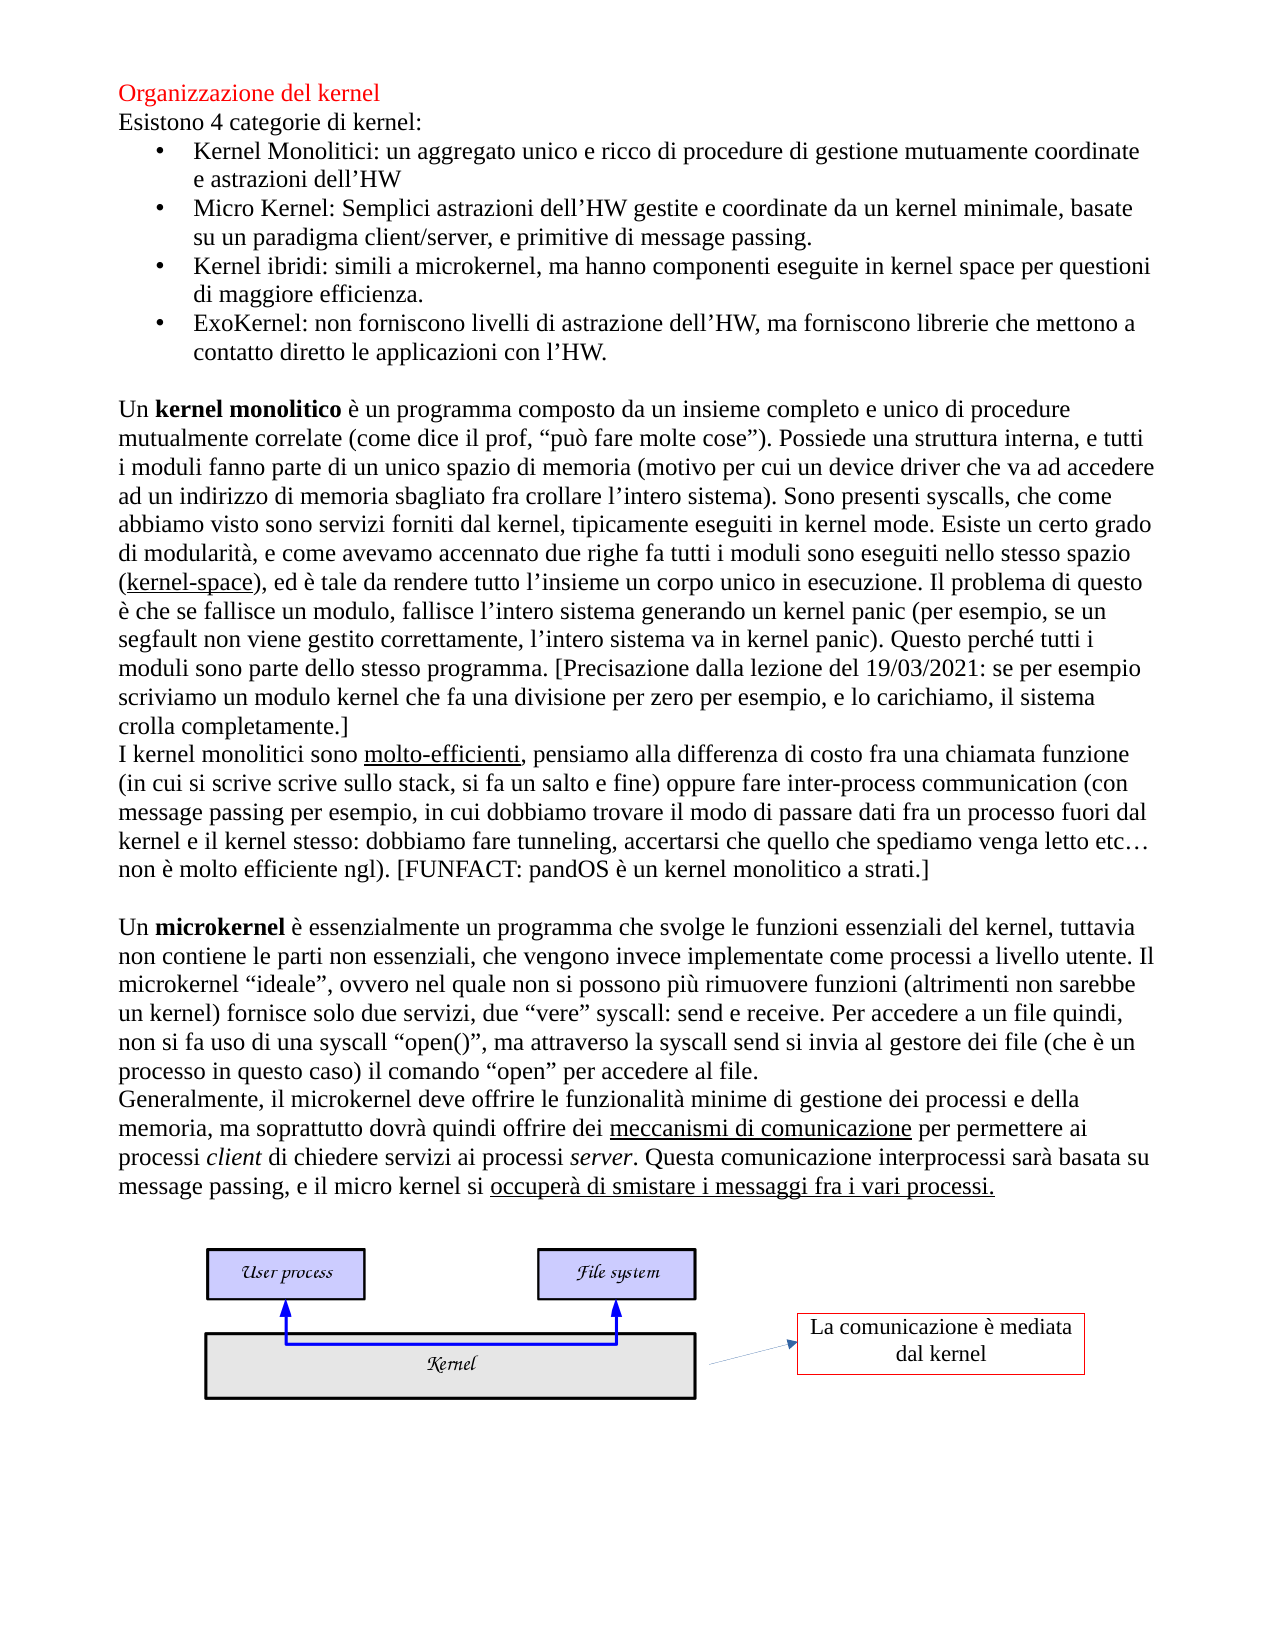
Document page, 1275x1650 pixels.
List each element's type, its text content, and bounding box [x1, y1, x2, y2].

text Un kernel monolitico è un programma composto da un insieme completo e unico di procedure mutualmente correlate (come dice il prof, “può fare molte cose”). Possiede una struttura interna, e tutti i moduli fanno parte di un unico spazio di memoria (motivo per cui un device driver che va ad accedere ad un indirizzo di memoria sbagliato fra crollare l’intero sistema). Sono presenti syscalls, che come abbiamo visto sono servizi forniti dal kernel, tipicamente eseguiti in kernel mode. Esiste un certo grado di modularità, e come avevamo accennato due righe fa tutti i moduli sono eseguiti nello stesso spazio (kernel-space), ed è tale da rendere tutto l’insieme un corpo unico in esecuzione. Il problema di questo è che se fallisce un modulo, fallisce l’intero sistema generando un kernel panic (per esempio, se un segfault non viene gestito correttamente, l’intero sistema va in kernel panic). Questo perché tutti i moduli sono parte dello stesso programma. [Precisazione dalla lezione del 19/03/2021: se per esempio scriviamo un modulo kernel che fa una divisione per zero per esempio, e lo carichiamo, il sistema crolla completamente.] [118, 394, 1157, 739]
list Kernel ibridi: simili a microkernel, ma hanno componenti eseguite in kernel space per questioni di maggiore efficienza. [156, 251, 1157, 308]
list Kernel Monolitici: un aggregato unico e ricco di procedure di gestione mutuamente coordinate e astrazioni dell’HW [156, 136, 1157, 193]
text Generalmente, il microkernel deve offrire le funzionalità minime di gestione dei processi e della memoria, ma soprattutto dovrà quindi offrire dei meccanismi di comunicazione per permettere ai processi client di chiedere servizi ai processi server. Questa comunicazione interprocessi sarà basata su message passing, e il micro kernel si occuperà di smistare i messaggi fra i vari processi. [118, 1084, 1157, 1199]
text Un microkernel è essenzialmente un programma che svolge le funzioni essenziali del kernel, tuttavia non contiene le parti non essenziali, che vengono invece implementate come processi a livello utente. Il microkernel “ideale”, ovvero nel quale non si possono più rimuovere funzioni (altrimenti non sarebbe un kernel) fornisce solo due servizi, due “vere” syscall: send e receive. Per accedere a un file quindi, non si fa uso di una syscall “open()”, ma attraverso la syscall send si invia al gestore dei file (che è un processo in questo caso) il comando “open” per accedere al file. [118, 912, 1157, 1084]
text Organizzazione del kernel [118, 78, 1157, 107]
list Micro Kernel: Semplici astrazioni dell’HW gestite e coordinate da un kernel minimale, basate su un paradigma client/server, e primitive di message passing. [156, 193, 1157, 251]
text I kernel monolitici sono molto-efficienti, pensiamo alla differenza di costo fra una chiamata funzione (in cui si scrive scrive sullo stack, si fa un salto e fine) oppure fare inter-process communication (con message passing per esempio, in cui dobbiamo trovare il modo di passare dati fra un processo fuori dal kernel e il kernel stesso: dobbiamo fare tunneling, accertarsi che quello che spediamo venga letto etc… non è molto efficiente ngl). [FUNFACT: pandOS è un kernel monolitico a strati.] [118, 739, 1157, 883]
list ExoKernel: non forniscono livelli di astrazione dell’HW, ma forniscono librerie che mettono a contatto diretto le applicazioni con l’HW. [156, 308, 1157, 366]
text Esistono 4 categorie di kernel: [118, 107, 1157, 136]
picture [193, 1242, 710, 1412]
